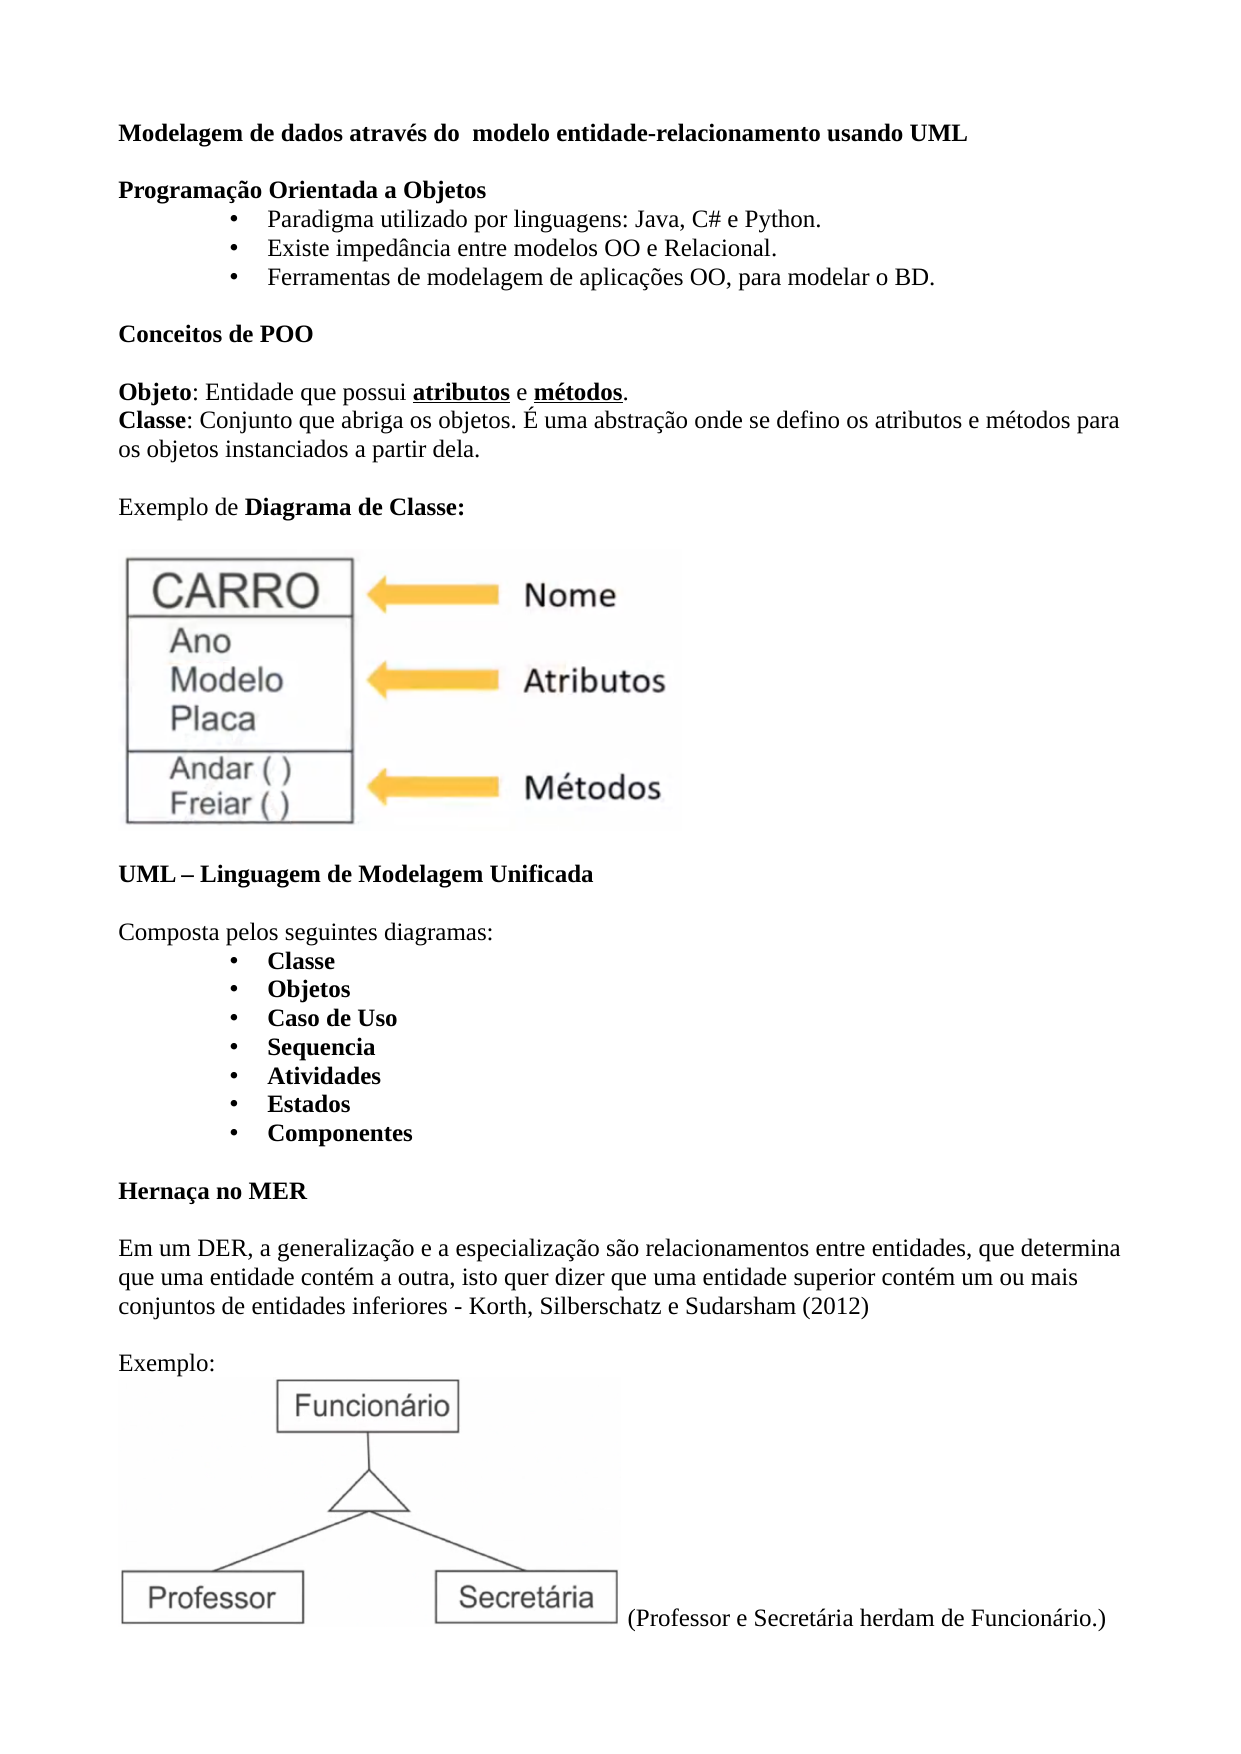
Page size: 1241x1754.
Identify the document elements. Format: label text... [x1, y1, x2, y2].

text (Professor e Secretária herdam de Funcionário.) [118, 1377, 1122, 1632]
list Estados [229, 1089, 1122, 1118]
text Hernaça no MER [118, 1176, 1122, 1204]
text Composta pelos seguintes diagramas: [118, 917, 1122, 946]
text UML – Linguagem de Modelagem Unificada [118, 859, 1122, 888]
text Conceitos de POO [118, 319, 1122, 348]
list Componentes [229, 1118, 1122, 1147]
picture [118, 549, 682, 831]
text Classe: Conjunto que abriga os objetos. É uma abstração onde se defino os atributos e métodos para os objetos instanciados a partir dela. [118, 406, 1122, 463]
list Atividades [229, 1061, 1122, 1089]
list Ferramentas de modelagem de aplicações OO, para modelar o BD. [229, 262, 1122, 291]
list Caso de Uso [229, 1003, 1122, 1032]
text Modelagem de dados através do modelo entidade-relacionamento usando UML [118, 118, 1122, 147]
picture [118, 1377, 621, 1627]
text Objeto: Entidade que possui atributos e métodos. [118, 377, 1122, 406]
text Exemplo: [118, 1348, 1122, 1377]
text Exemplo de Diagrama de Classe: [118, 492, 1122, 521]
list Sequencia [229, 1032, 1122, 1061]
list Classe [229, 946, 1122, 974]
list Existe impedância entre modelos OO e Relacional. [229, 233, 1122, 262]
text Programação Orientada a Objetos [118, 176, 1122, 204]
list Paradigma utilizado por linguagens: Java, C# e Python. [229, 204, 1122, 233]
text Em um DER, a generalização e a especialização são relacionamentos entre entidades, que determina que uma entidade contém a outra, isto quer dizer que uma entidade superior contém um ou mais conjuntos de entidades inferiores - Korth, Silberschatz e Sudarsham (2012) [118, 1233, 1122, 1319]
list Objetos [229, 974, 1122, 1003]
